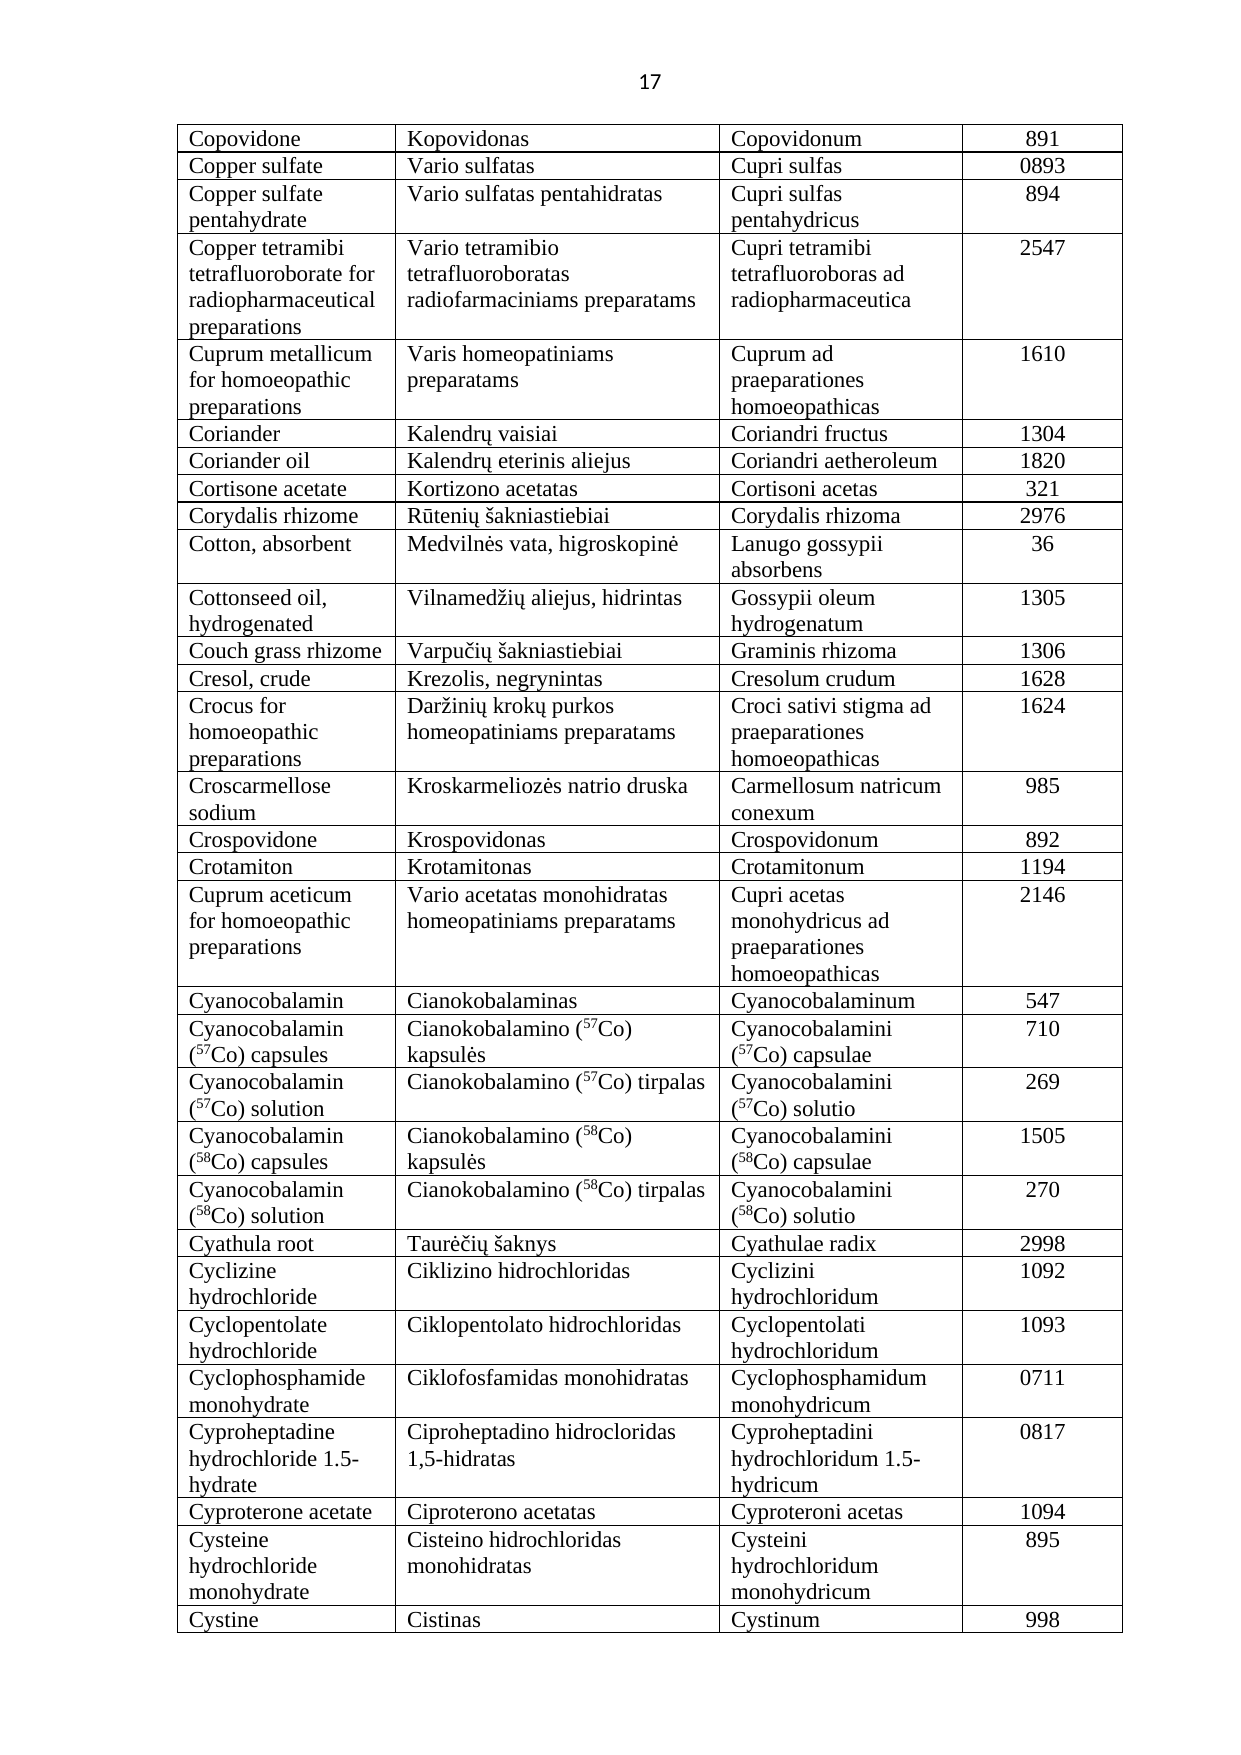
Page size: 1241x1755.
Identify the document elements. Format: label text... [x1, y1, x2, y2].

table_cell Ciproheptadino hidrocloridas 1,5-hidratas [396, 1418, 719, 1497]
table_cell Ciklopentolato hidrochloridas [396, 1311, 719, 1363]
table_cell Cystine [178, 1606, 395, 1632]
table_cell Crospovidonum [720, 826, 962, 852]
table_cell 0893 [963, 153, 1122, 179]
table_cell 1093 [963, 1311, 1122, 1363]
table_cell Cyanocobalamini (58Co) capsulae [720, 1122, 962, 1175]
table_cell Cianokobalamino (57Co) kapsulės [396, 1015, 719, 1067]
table_cell 1194 [963, 853, 1122, 880]
table_cell 2146 [963, 881, 1122, 986]
table_cell Cysteine hydrochloride monohydrate [178, 1526, 395, 1605]
table_cell Cottonseed oil, hydrogenated [178, 584, 395, 636]
table_cell Cyathula root [178, 1230, 395, 1256]
table_cell Crocus for homoeopathic preparations [178, 692, 395, 771]
table_cell Cuprum aceticum for homoeopathic preparations [178, 881, 395, 986]
table_cell Cuprum metallicum for homoeopathic preparations [178, 340, 395, 419]
table_cell Kopovidonas [396, 125, 719, 151]
table_cell Corydalis rhizome [178, 503, 395, 529]
table_cell Taurėčių šaknys [396, 1230, 719, 1256]
table_cell 1628 [963, 665, 1122, 691]
table_cell 36 [963, 530, 1122, 582]
table_cell Cupri sulfas [720, 153, 962, 179]
table_cell 985 [963, 772, 1122, 825]
table_cell Cyproterone acetate [178, 1498, 395, 1525]
table_cell Cyproheptadini hydrochloridum 1.5-hydricum [720, 1418, 962, 1497]
table_cell 1820 [963, 448, 1122, 474]
table_cell Kortizono acetatas [396, 475, 719, 501]
table_cell Corydalis rhizoma [720, 503, 962, 529]
table_cell Cianokobalamino (58Co) kapsulės [396, 1122, 719, 1175]
table_cell Cyanocobalamin (57Co) capsules [178, 1015, 395, 1067]
table_cell 0711 [963, 1365, 1122, 1417]
table_cell 0817 [963, 1418, 1122, 1497]
table_cell Ciklizino hidrochloridas [396, 1257, 719, 1310]
table_cell Coriander [178, 420, 395, 447]
table_cell 1094 [963, 1498, 1122, 1525]
table_cell Cisteino hidrochloridas monohidratas [396, 1526, 719, 1605]
table_cell Kalendrų vaisiai [396, 420, 719, 447]
table_cell Cotton, absorbent [178, 530, 395, 582]
table_cell Coriandri aetheroleum [720, 448, 962, 474]
table_cell Cyclophosphamide monohydrate [178, 1365, 395, 1417]
table_cell Croci sativi stigma ad praeparationes homoeopathicas [720, 692, 962, 771]
table_cell Cyanocobalamini (57Co) capsulae [720, 1015, 962, 1067]
table_cell Crospovidone [178, 826, 395, 852]
table_cell Cupri acetas monohydricus ad praeparationes homoeopathicas [720, 881, 962, 986]
table_cell Lanugo gossypii absorbens [720, 530, 962, 582]
table_cell 547 [963, 987, 1122, 1013]
table_cell Cortisoni acetas [720, 475, 962, 501]
table_cell 269 [963, 1068, 1122, 1121]
table_cell Coriander oil [178, 448, 395, 474]
table_cell Copper tetramibi tetrafluoroborate for radiopharmaceutical preparations [178, 234, 395, 339]
table_cell Crotamiton [178, 853, 395, 880]
table_cell Ciproterono acetatas [396, 1498, 719, 1525]
table_cell 1610 [963, 340, 1122, 419]
table_cell Vario sulfatas [396, 153, 719, 179]
table_cell Cyproteroni acetas [720, 1498, 962, 1525]
table_cell Cysteini hydrochloridum monohydricum [720, 1526, 962, 1605]
table_cell Graminis rhizoma [720, 637, 962, 664]
table_cell Cyanocobalamin (58Co) solution [178, 1176, 395, 1228]
table_cell Kroskarmeliozės natrio druska [396, 772, 719, 825]
table_cell Medvilnės vata, higroskopinė [396, 530, 719, 582]
table_cell Vario sulfatas pentahidratas [396, 180, 719, 233]
table_cell Daržinių krokų purkos homeopatiniams preparatams [396, 692, 719, 771]
table_cell Gossypii oleum hydrogenatum [720, 584, 962, 636]
table_cell Copper sulfate pentahydrate [178, 180, 395, 233]
table_cell 892 [963, 826, 1122, 852]
table_cell 891 [963, 125, 1122, 151]
table_cell Cresolum crudum [720, 665, 962, 691]
table_cell Cyanocobalamini (57Co) solutio [720, 1068, 962, 1121]
table_cell 321 [963, 475, 1122, 501]
table_cell 2976 [963, 503, 1122, 529]
table_cell Copovidone [178, 125, 395, 151]
table_cell Cuprum ad praeparationes homoeopathicas [720, 340, 962, 419]
table_cell 1092 [963, 1257, 1122, 1310]
table_cell 998 [963, 1606, 1122, 1632]
table_cell 894 [963, 180, 1122, 233]
table_cell Vilnamedžių aliejus, hidrintas [396, 584, 719, 636]
table_cell 1305 [963, 584, 1122, 636]
table_cell Cupri sulfas pentahydricus [720, 180, 962, 233]
table_cell 2547 [963, 234, 1122, 339]
table_cell Cyanocobalamin [178, 987, 395, 1013]
table_cell Cianokobalamino (57Co) tirpalas [396, 1068, 719, 1121]
table_cell 1505 [963, 1122, 1122, 1175]
table_cell Cyanocobalamin (58Co) capsules [178, 1122, 395, 1175]
table_cell Krospovidonas [396, 826, 719, 852]
table_cell Cyathulae radix [720, 1230, 962, 1256]
table_cell Cyclophosphamidum monohydricum [720, 1365, 962, 1417]
table_cell Cyanocobalamini (58Co) solutio [720, 1176, 962, 1228]
table_cell Copper sulfate [178, 153, 395, 179]
table_cell Cupri tetramibi tetrafluoroboras ad radiopharmaceutica [720, 234, 962, 339]
table_cell Carmellosum natricum conexum [720, 772, 962, 825]
table_cell Cyanocobalamin (57Co) solution [178, 1068, 395, 1121]
table_cell Vario acetatas monohidratas homeopatiniams preparatams [396, 881, 719, 986]
table_cell Crotamitonum [720, 853, 962, 880]
table_cell 1304 [963, 420, 1122, 447]
table_cell Krezolis, negrynintas [396, 665, 719, 691]
table_cell Cianokobalamino (58Co) tirpalas [396, 1176, 719, 1228]
table_cell Ciklofosfamidas monohidratas [396, 1365, 719, 1417]
table_cell Cortisone acetate [178, 475, 395, 501]
table_cell Couch grass rhizome [178, 637, 395, 664]
table_cell Varis homeopatiniams preparatams [396, 340, 719, 419]
table_cell Cyclizini hydrochloridum [720, 1257, 962, 1310]
table_cell Cyanocobalaminum [720, 987, 962, 1013]
table_cell Copovidonum [720, 125, 962, 151]
table_cell Cistinas [396, 1606, 719, 1632]
table_cell Vario tetramibio tetrafluoroboratas radiofarmaciniams preparatams [396, 234, 719, 339]
table_cell 1306 [963, 637, 1122, 664]
table_cell Kalendrų eterinis aliejus [396, 448, 719, 474]
table_cell Varpučių šakniastiebiai [396, 637, 719, 664]
table_cell Cianokobalaminas [396, 987, 719, 1013]
table_cell 895 [963, 1526, 1122, 1605]
table_cell 710 [963, 1015, 1122, 1067]
table_cell Krotamitonas [396, 853, 719, 880]
table_cell Cresol, crude [178, 665, 395, 691]
table_cell Cyclopentolati hydrochloridum [720, 1311, 962, 1363]
table_cell Rūtenių šakniastiebiai [396, 503, 719, 529]
table_cell 2998 [963, 1230, 1122, 1256]
table_cell Cyproheptadine hydrochloride 1.5-hydrate [178, 1418, 395, 1497]
table_cell Cyclizine hydrochloride [178, 1257, 395, 1310]
table_cell Cystinum [720, 1606, 962, 1632]
table_cell Cyclopentolate hydrochloride [178, 1311, 395, 1363]
table_cell 270 [963, 1176, 1122, 1228]
table_cell Coriandri fructus [720, 420, 962, 447]
table_cell 1624 [963, 692, 1122, 771]
table_cell Croscarmellose sodium [178, 772, 395, 825]
